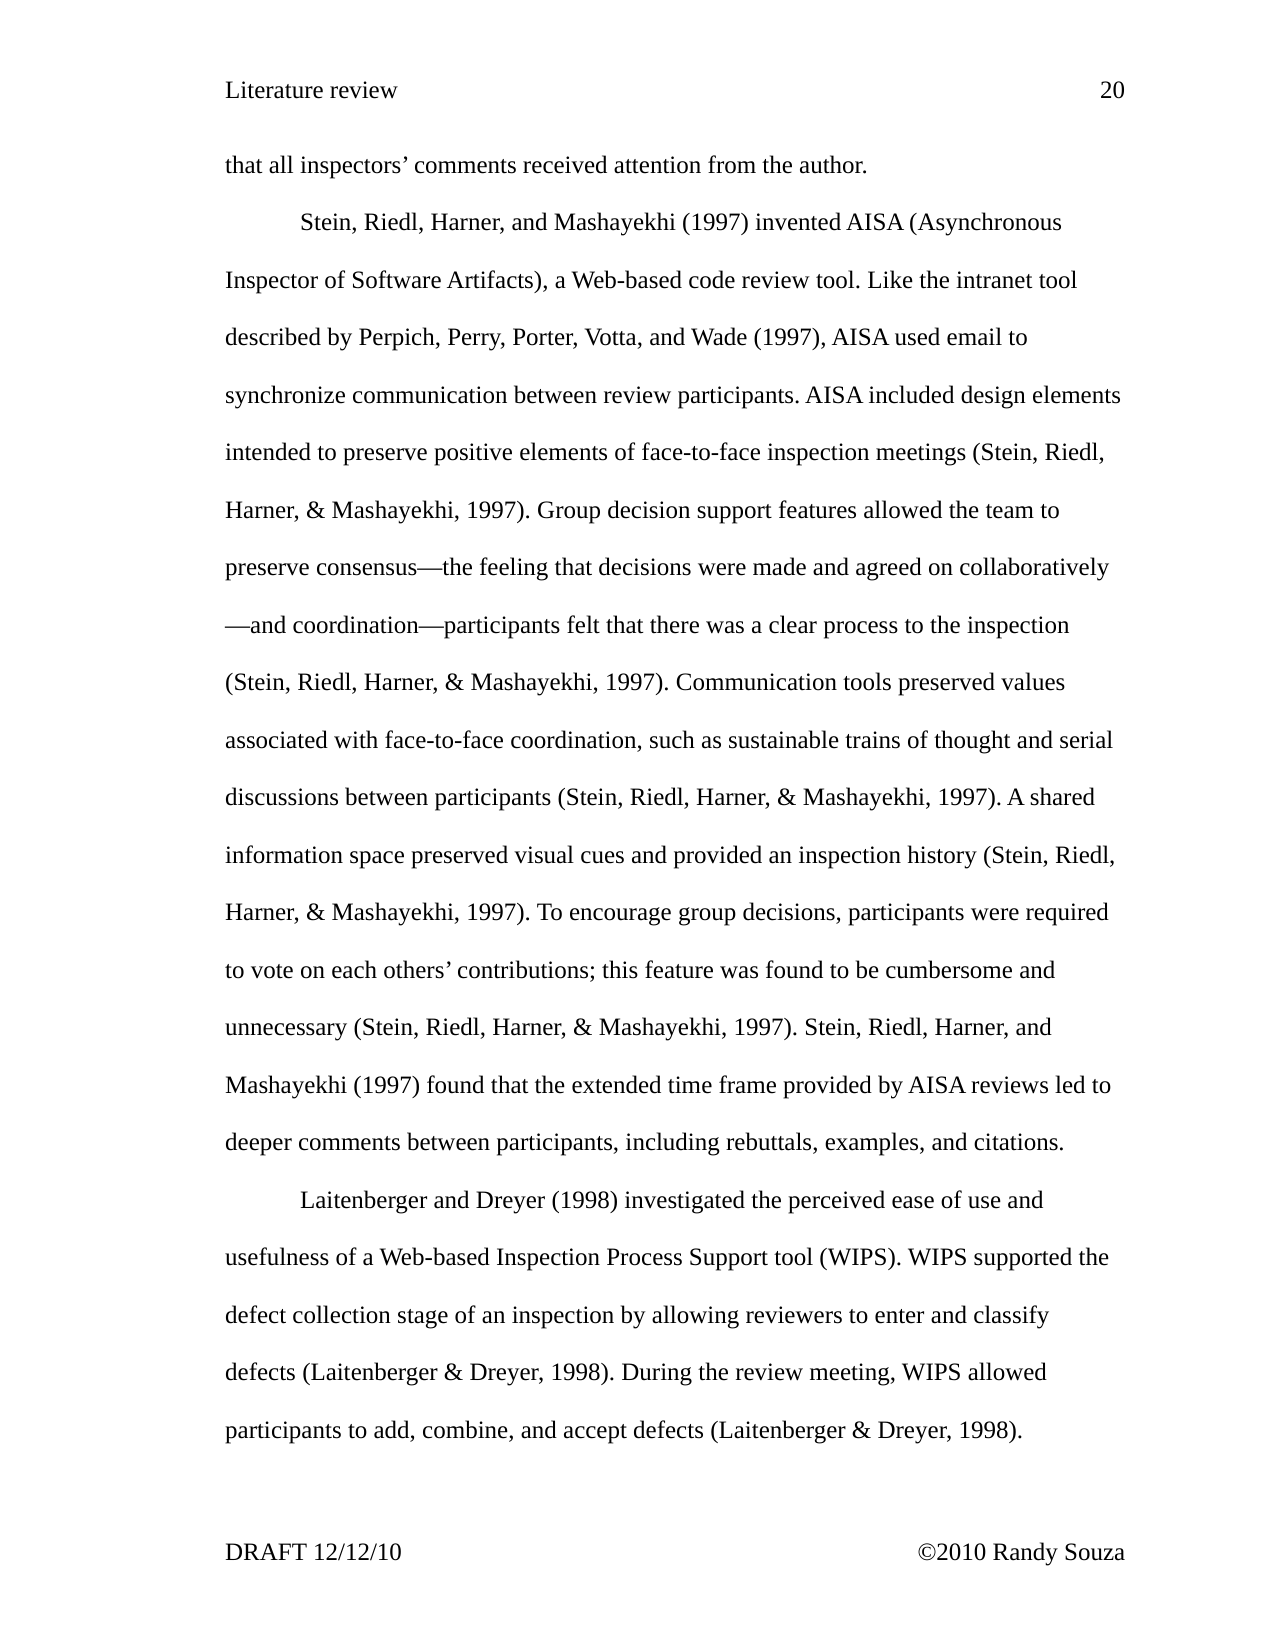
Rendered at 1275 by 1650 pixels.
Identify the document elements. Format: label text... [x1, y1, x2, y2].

text Stein, Riedl, Harner, and Mashayekhi (1997) invented AISA (Asynchronous Inspector of Software Artifacts), a Web-based code review tool. Like the intranet tool described by Perpich, Perry, Porter, Votta, and Wade (1997), AISA used email to synchronize communication between review participants. AISA included design elements intended to preserve positive elements of face-to-face inspection meetings (Stein, Riedl, Harner, & Mashayekhi, 1997). Group decision support features allowed the team to preserve consensus—the feeling that decisions were made and agreed on collaboratively—and coordination—participants felt that there was a clear process to the inspection (Stein, Riedl, Harner, & Mashayekhi, 1997). Communication tools preserved values associated with face-to-face coordination, such as sustainable trains of thought and serial discussions between participants (Stein, Riedl, Harner, & Mashayekhi, 1997). A shared information space preserved visual cues and provided an inspection history (Stein, Riedl, Harner, & Mashayekhi, 1997). To encourage group decisions, participants were required to vote on each others’ contributions; this feature was found to be cumbersome and unnecessary (Stein, Riedl, Harner, & Mashayekhi, 1997). Stein, Riedl, Harner, and Mashayekhi (1997) found that the extended time frame provided by AISA reviews led to deeper comments between participants, including rebuttals, examples, and citations. [225, 207, 1125, 1156]
text that all inspectors’ comments received attention from the author. [225, 150, 1125, 179]
text Laitenberger and Dreyer (1998) investigated the perceived ease of use and usefulness of a Web-based Inspection Process Support tool (WIPS). WIPS supported the defect collection stage of an inspection by allowing reviewers to enter and classify defects (Laitenberger & Dreyer, 1998). During the review meeting, WIPS allowed participants to add, combine, and accept defects (Laitenberger & Dreyer, 1998). [225, 1185, 1125, 1444]
